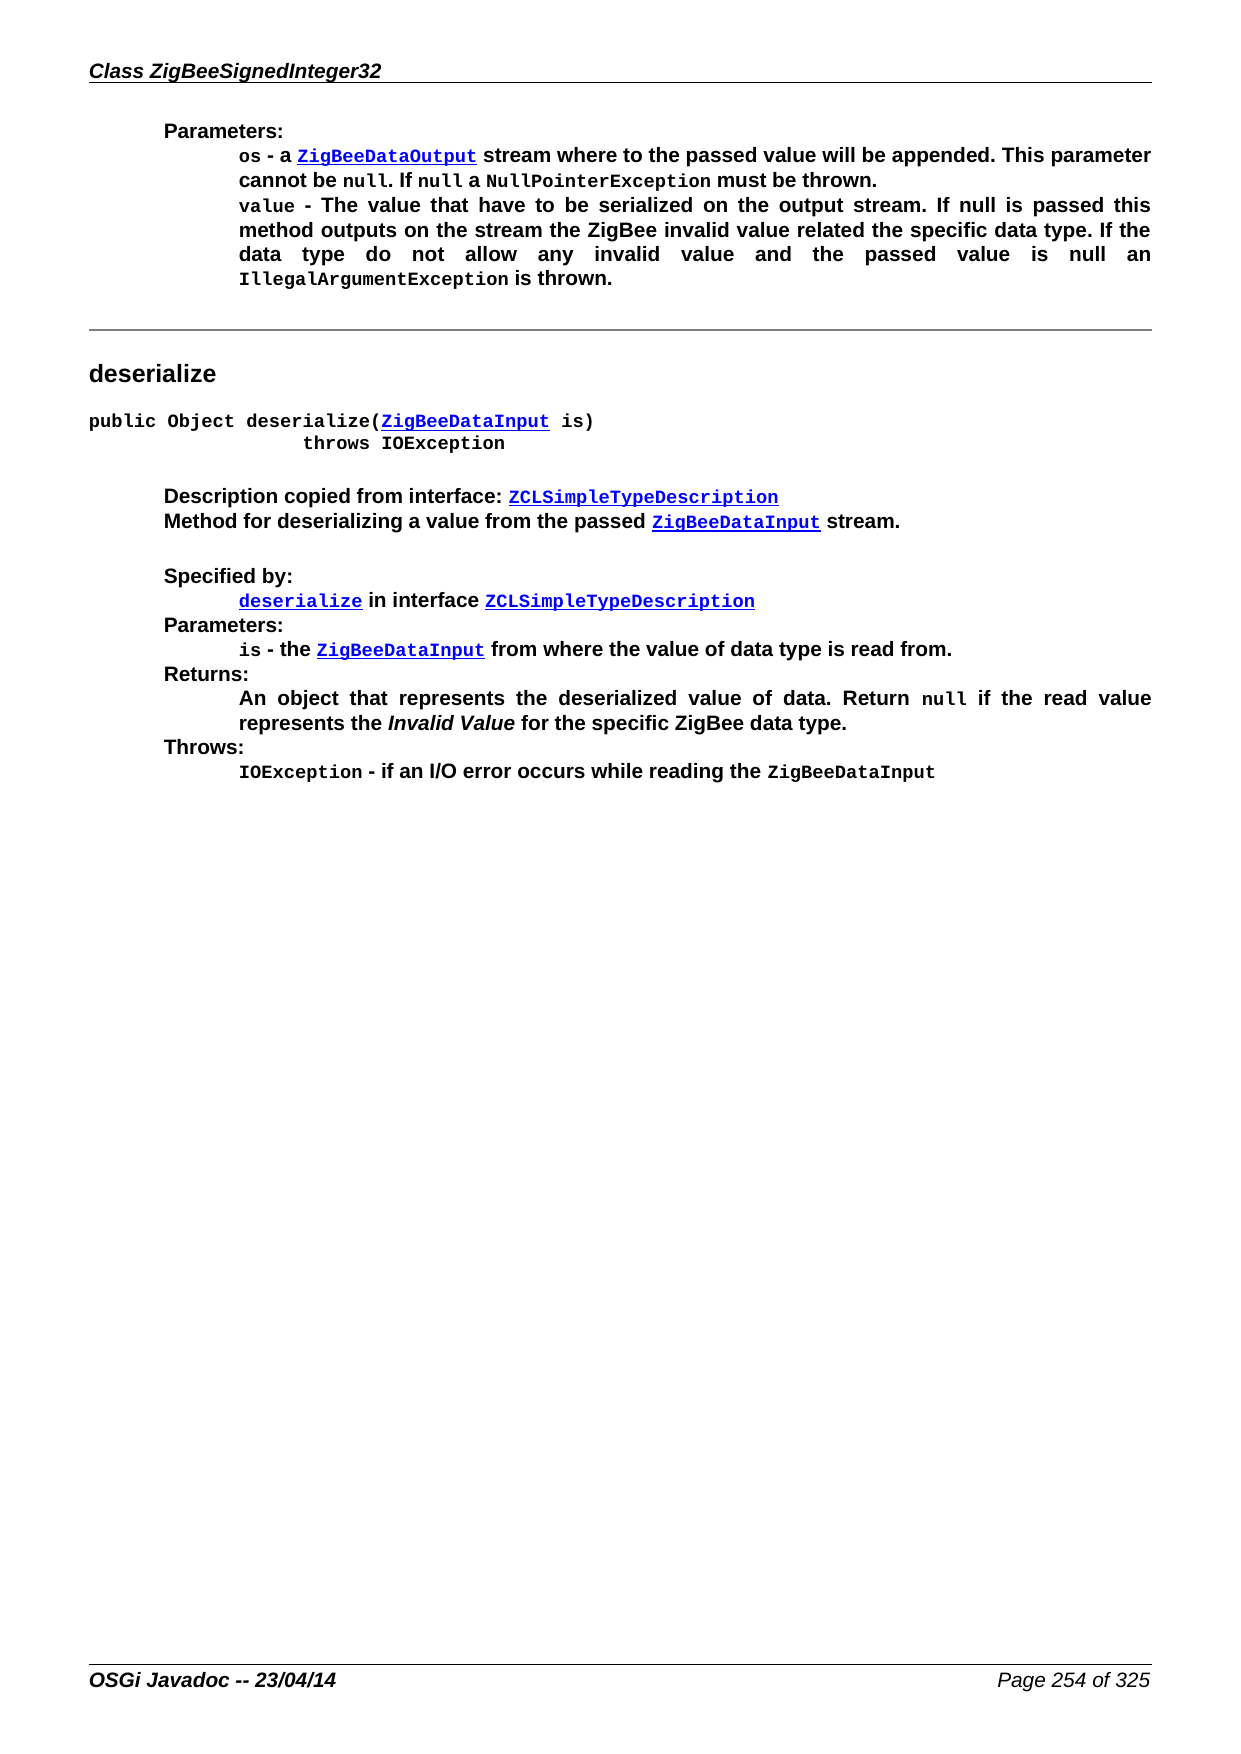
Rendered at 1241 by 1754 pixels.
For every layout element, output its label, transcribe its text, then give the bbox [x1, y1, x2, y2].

text deserialize in interface ZCLSimpleTypeDescription [238, 587, 1152, 613]
text os - a ZigBeeDataOutput stream where to the passed value will be appended. This parameter cannot be null. If null a NullPointerException must be thrown. [238, 142, 1152, 193]
text Method for deserializing a value from the passed ZigBeeDataInput stream. [163, 509, 1152, 534]
text An object that represents the deserialized value of data. Return null if the read value represents the Invalid Value for the specific ZigBee data type. [238, 686, 1152, 735]
subtitle deserialize [88, 359, 1152, 388]
text Throws: [163, 735, 1152, 759]
text Parameters: [163, 118, 1152, 142]
text value - The value that have to be serialized on the output stream. If null is passed this method outputs on the stream the ZigBee invalid value related the specific data type. If the data type do not allow any invalid value and the passed value is null an IllegalArgumentException is thrown. [238, 193, 1152, 291]
text Specified by: [163, 563, 1152, 587]
text is - the ZigBeeDataInput from where the value of data type is read from. [238, 637, 1152, 662]
text Returns: [163, 662, 1152, 686]
text IOException - if an I/O error occurs while reading the ZigBeeDataInput [238, 759, 1152, 784]
text Description copied from interface: ZCLSimpleTypeDescription [163, 484, 1152, 509]
text public Object deserialize(ZigBeeDataInput is) throws IOException [88, 412, 1152, 455]
text Parameters: [163, 613, 1152, 637]
